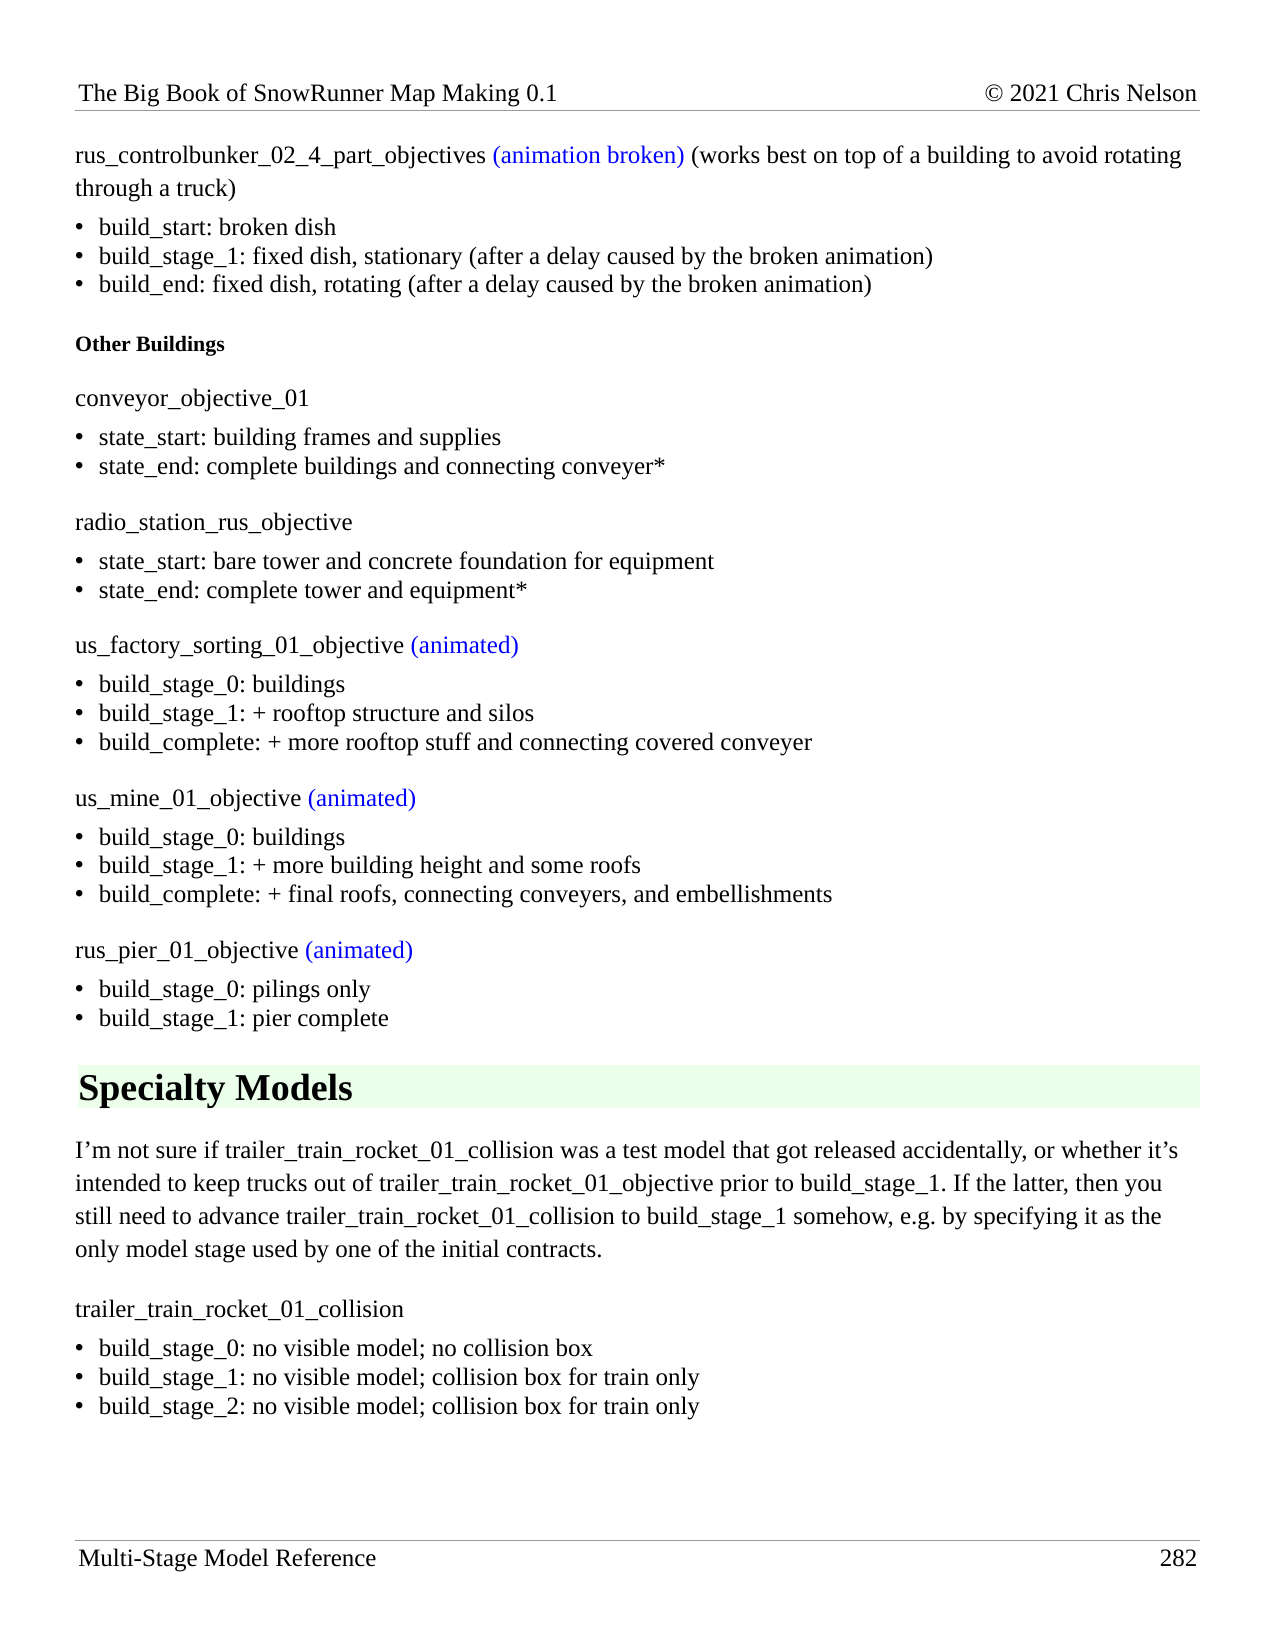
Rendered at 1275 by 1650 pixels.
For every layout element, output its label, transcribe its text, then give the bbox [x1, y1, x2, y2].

list build_stage_1: + rooftop structure and silos [75, 698, 1200, 727]
list build_complete: + more rooftop stuff and connecting covered conveyer [75, 727, 1200, 756]
subtitle trailer_train_rocket_01_collision [75, 1294, 1200, 1323]
list state_end: complete buildings and connecting conveyer* [75, 451, 1200, 480]
subtitle rus_controlbunker_02_4_part_objectives (animation broken) (works best on top of a building to avoid rotating through a truck) [75, 140, 1200, 202]
subtitle us_mine_01_objective (animated) [75, 783, 1200, 812]
list build_stage_0: no visible model; no collision box [75, 1333, 1200, 1362]
text I’m not sure if trailer_train_rocket_01_collision was a test model that got released accidentally, or whether it’s intended to keep trucks out of trailer_train_rocket_01_objective prior to build_stage_1. If the latter, then you still need to advance trailer_train_rocket_01_collision to build_stage_1 somehow, e.g. by specifying it as the only model stage used by one of the initial contracts. [75, 1135, 1200, 1263]
list build_stage_1: + more building height and some roofs [75, 851, 1200, 879]
list build_complete: + final roofs, connecting conveyers, and embellishments [75, 879, 1200, 908]
list build_stage_0: buildings [75, 669, 1200, 698]
list state_end: complete tower and equipment* [75, 575, 1200, 603]
list state_start: building frames and supplies [75, 422, 1200, 451]
list state_start: bare tower and concrete foundation for equipment [75, 546, 1200, 575]
list build_stage_1: no visible model; collision box for train only [75, 1362, 1200, 1391]
subtitle conveyor_objective_01 [75, 383, 1200, 412]
list build_stage_2: no visible model; collision box for train only [75, 1391, 1200, 1420]
list build_stage_1: fixed dish, stationary (after a delay caused by the broken animation) [75, 241, 1200, 269]
subtitle rus_pier_01_objective (animated) [75, 935, 1200, 964]
subtitle us_factory_sorting_01_objective (animated) [75, 631, 1200, 659]
list build_start: broken dish [75, 212, 1200, 241]
subtitle radio_station_rus_objective [75, 507, 1200, 536]
subtitle Other Buildings [75, 331, 1200, 356]
list build_end: fixed dish, rotating (after a delay caused by the broken animation) [75, 269, 1200, 298]
list build_stage_0: buildings [75, 822, 1200, 851]
subtitle Specialty Models [78, 1065, 1200, 1108]
list build_stage_1: pier complete [75, 1003, 1200, 1032]
list build_stage_0: pilings only [75, 974, 1200, 1003]
